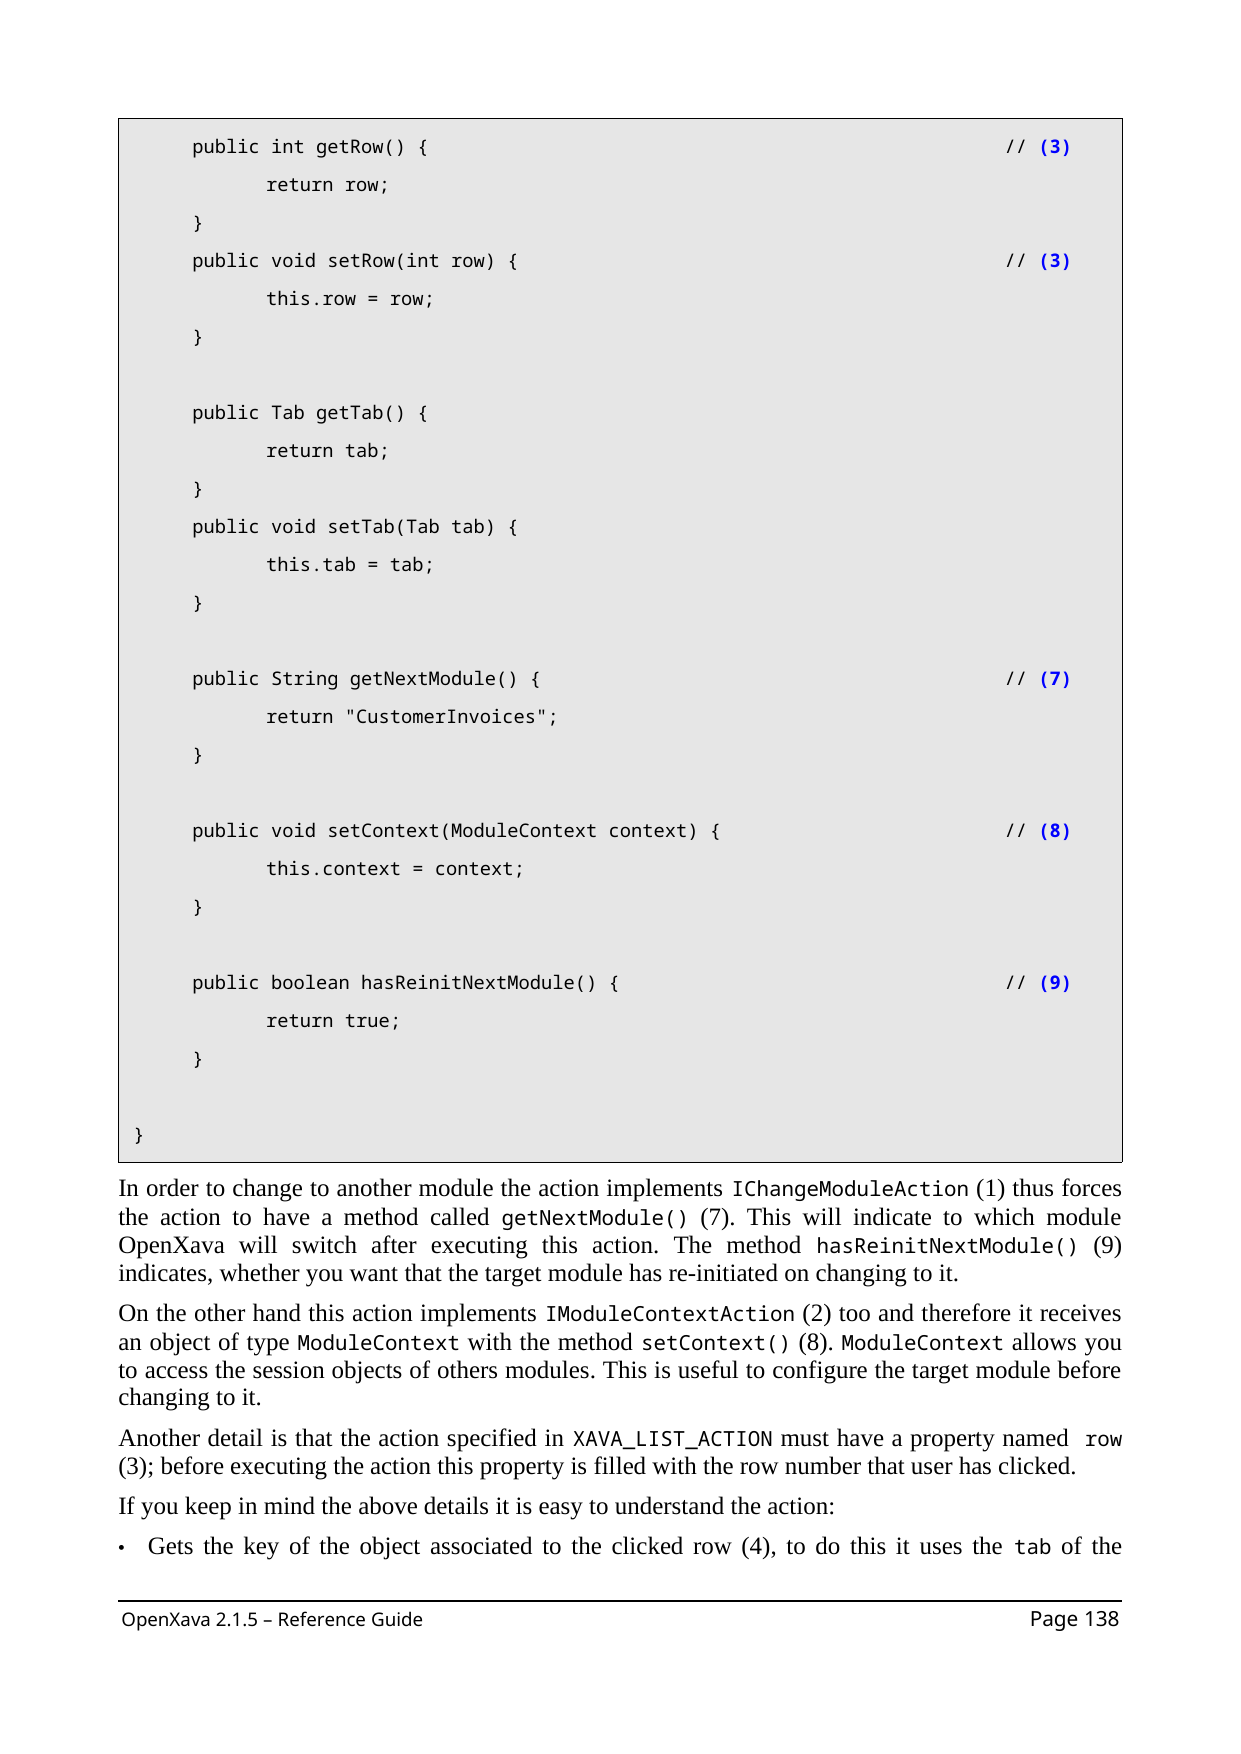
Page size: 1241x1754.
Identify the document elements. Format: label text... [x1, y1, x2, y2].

text public void setRow(int row) { // (3) [119, 232, 1122, 270]
text public String getNextModule() { // (7) [119, 650, 1122, 688]
text } [119, 194, 1122, 232]
text On the other hand this action implements IModuleContextAction (2) too and therefore it receives an object of type ModuleContext with the method setContext() (8). ModuleContext allows you to access the session objects of others modules. This is useful to configure the target module before changing to it. [118, 1299, 1122, 1411]
text return "CustomerInvoices"; [119, 688, 1122, 726]
text public void setTab(Tab tab) { [119, 498, 1122, 536]
text } [119, 460, 1122, 498]
text this.context = context; [119, 841, 1122, 878]
text return row; [119, 156, 1122, 194]
text public Tab getTab() { [119, 384, 1122, 422]
text } [119, 1031, 1122, 1069]
text } [119, 308, 1122, 346]
text public boolean hasReinitNextModule() { // (9) [119, 954, 1122, 993]
text return true; [119, 993, 1122, 1031]
list Gets the key of the object associated to the clicked row (4), to do this it uses the tab of the [118, 1532, 1122, 1561]
text } [119, 878, 1122, 917]
text } [119, 1107, 1122, 1162]
text return tab; [119, 422, 1122, 460]
text If you keep in mind the above details it is easy to understand the action: [118, 1492, 1122, 1520]
text Another detail is that the action specified in XAVA_LIST_ACTION must have a property named row (3); before executing the action this property is filled with the row number that user has clicked. [118, 1424, 1122, 1480]
text } [119, 726, 1122, 764]
text this.tab = tab; [119, 536, 1122, 574]
text In order to change to another module the action implements IChangeModuleAction (1) thus forces the action to have a method called getNextModule() (7). This will indicate to which module OpenXava will switch after executing this action. The method hasReinitNextModule() (9) indicates, whether you want that the target module has re-initiated on changing to it. [118, 1174, 1122, 1287]
text public void setContext(ModuleContext context) { // (8) [119, 802, 1122, 841]
text public int getRow() { // (3) [119, 119, 1122, 156]
text } [119, 574, 1122, 612]
text this.row = row; [119, 270, 1122, 308]
